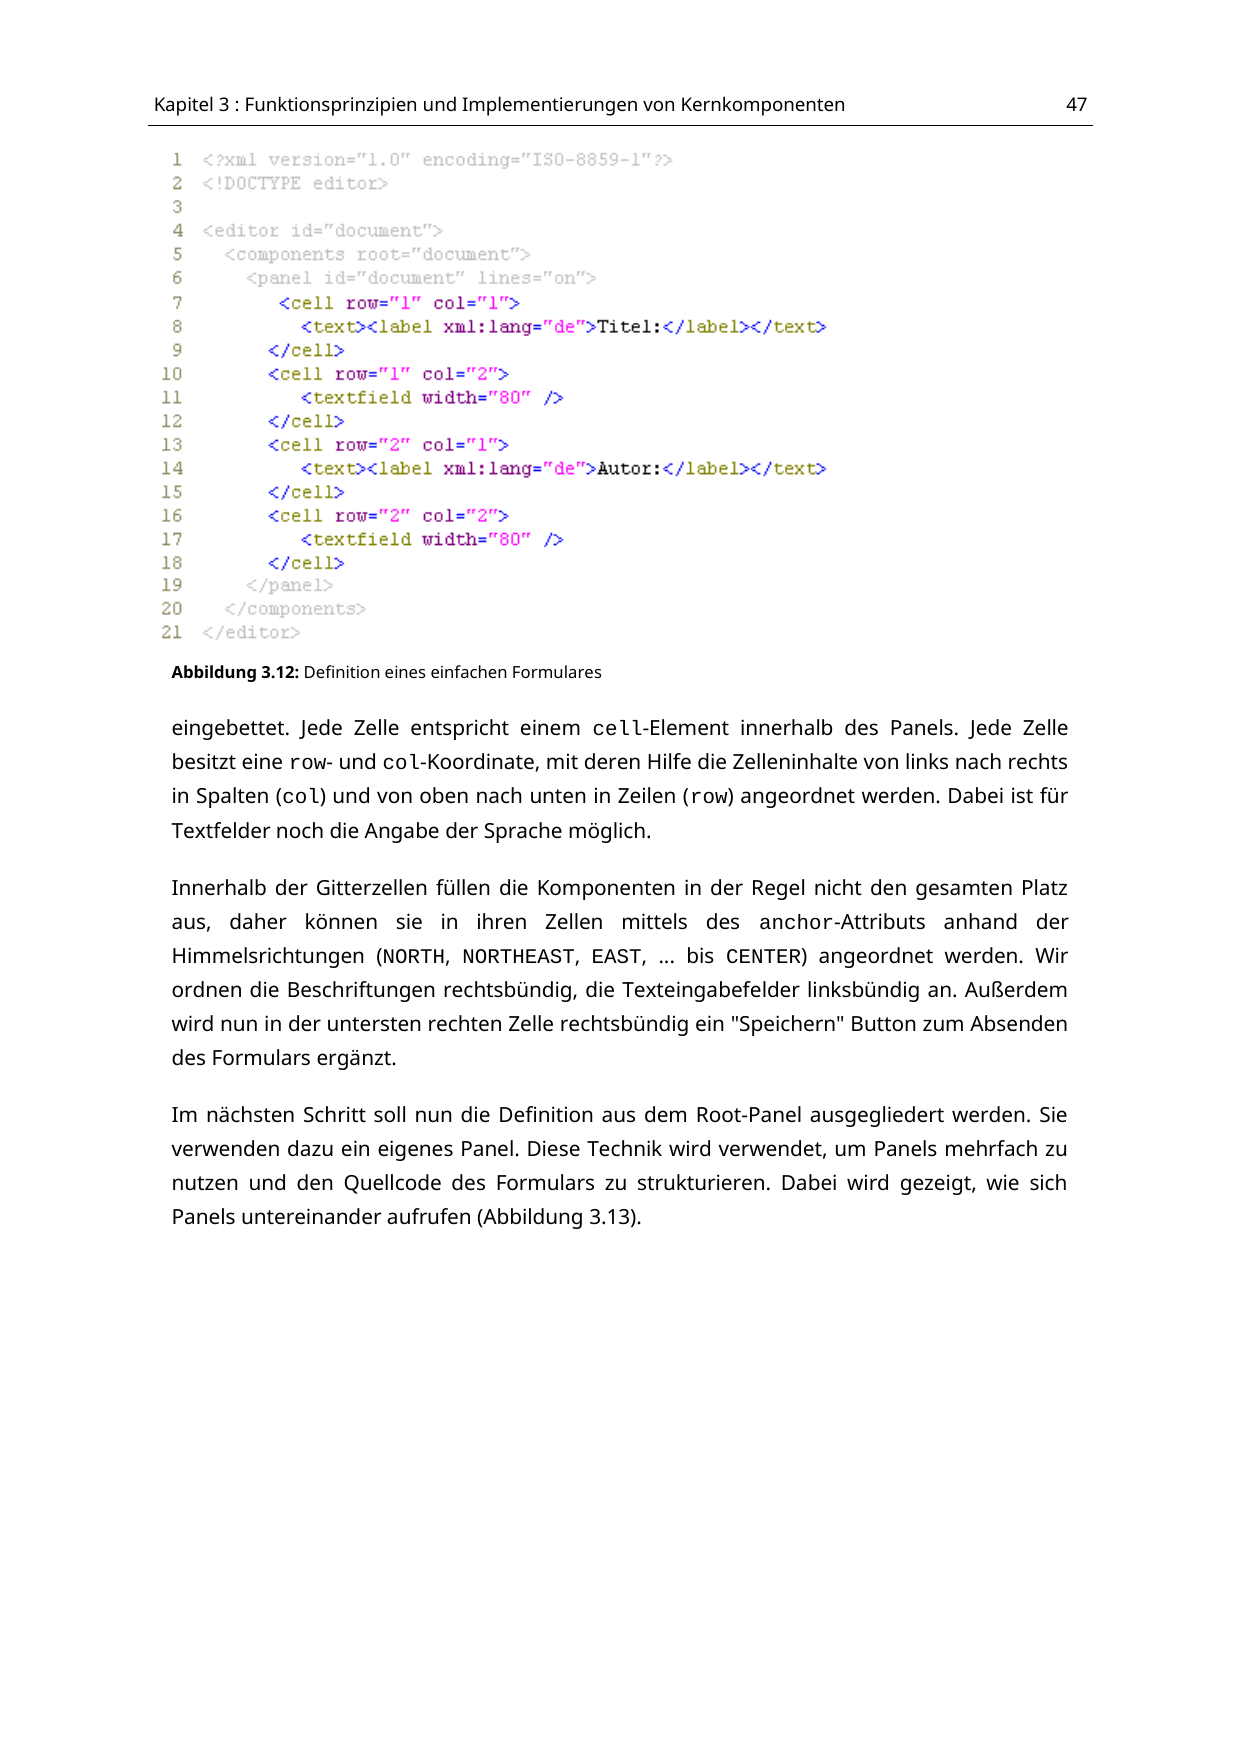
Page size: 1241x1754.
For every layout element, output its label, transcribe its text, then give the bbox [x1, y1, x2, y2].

text Innerhalb der Gitterzellen füllen die Komponenten in der Regel nicht den gesamten Platz aus, daher können sie in ihren Zellen mittels des anchor-Attributs anhand der Himmelsrichtungen (NORTH, NORTHEAST, EAST, ... bis CENTER) angeordnet werden. Wir ordnen die Beschriftungen rechtsbündig, die Texteingabefelder linksbündig an. Außerdem wird nun in der untersten rechten Zelle rechtsbündig ein "Speichern" Button zum Absenden des Formulars ergänzt. [171, 873, 1069, 1071]
text Abbildung 3.12: Definition eines einfachen Formulares [171, 645, 868, 684]
text eingebettet. Jede Zelle entspricht einem cell-Element innerhalb des Panels. Jede Zelle besitzt eine row- und col-Koordinate, mit deren Hilfe die Zelleninhalte von links nach rechts in Spalten (col) und von oben nach unten in Zeilen (row) angeordnet werden. Dabei ist für Textfelder noch die Angabe der Sprache möglich. [148, 148, 1069, 844]
text Im nächsten Schritt soll nun die Definition aus dem Root-Panel ausgegliedert werden. Sie verwenden dazu ein eigenes Panel. Diese Technik wird verwendet, um Panels mehrfach zu nutzen und den Quellcode des Formulars zu strukturieren. Dabei wird gezeigt, wie sich Panels untereinander aufrufen (Abbildung 3.13). [171, 1100, 1069, 1230]
